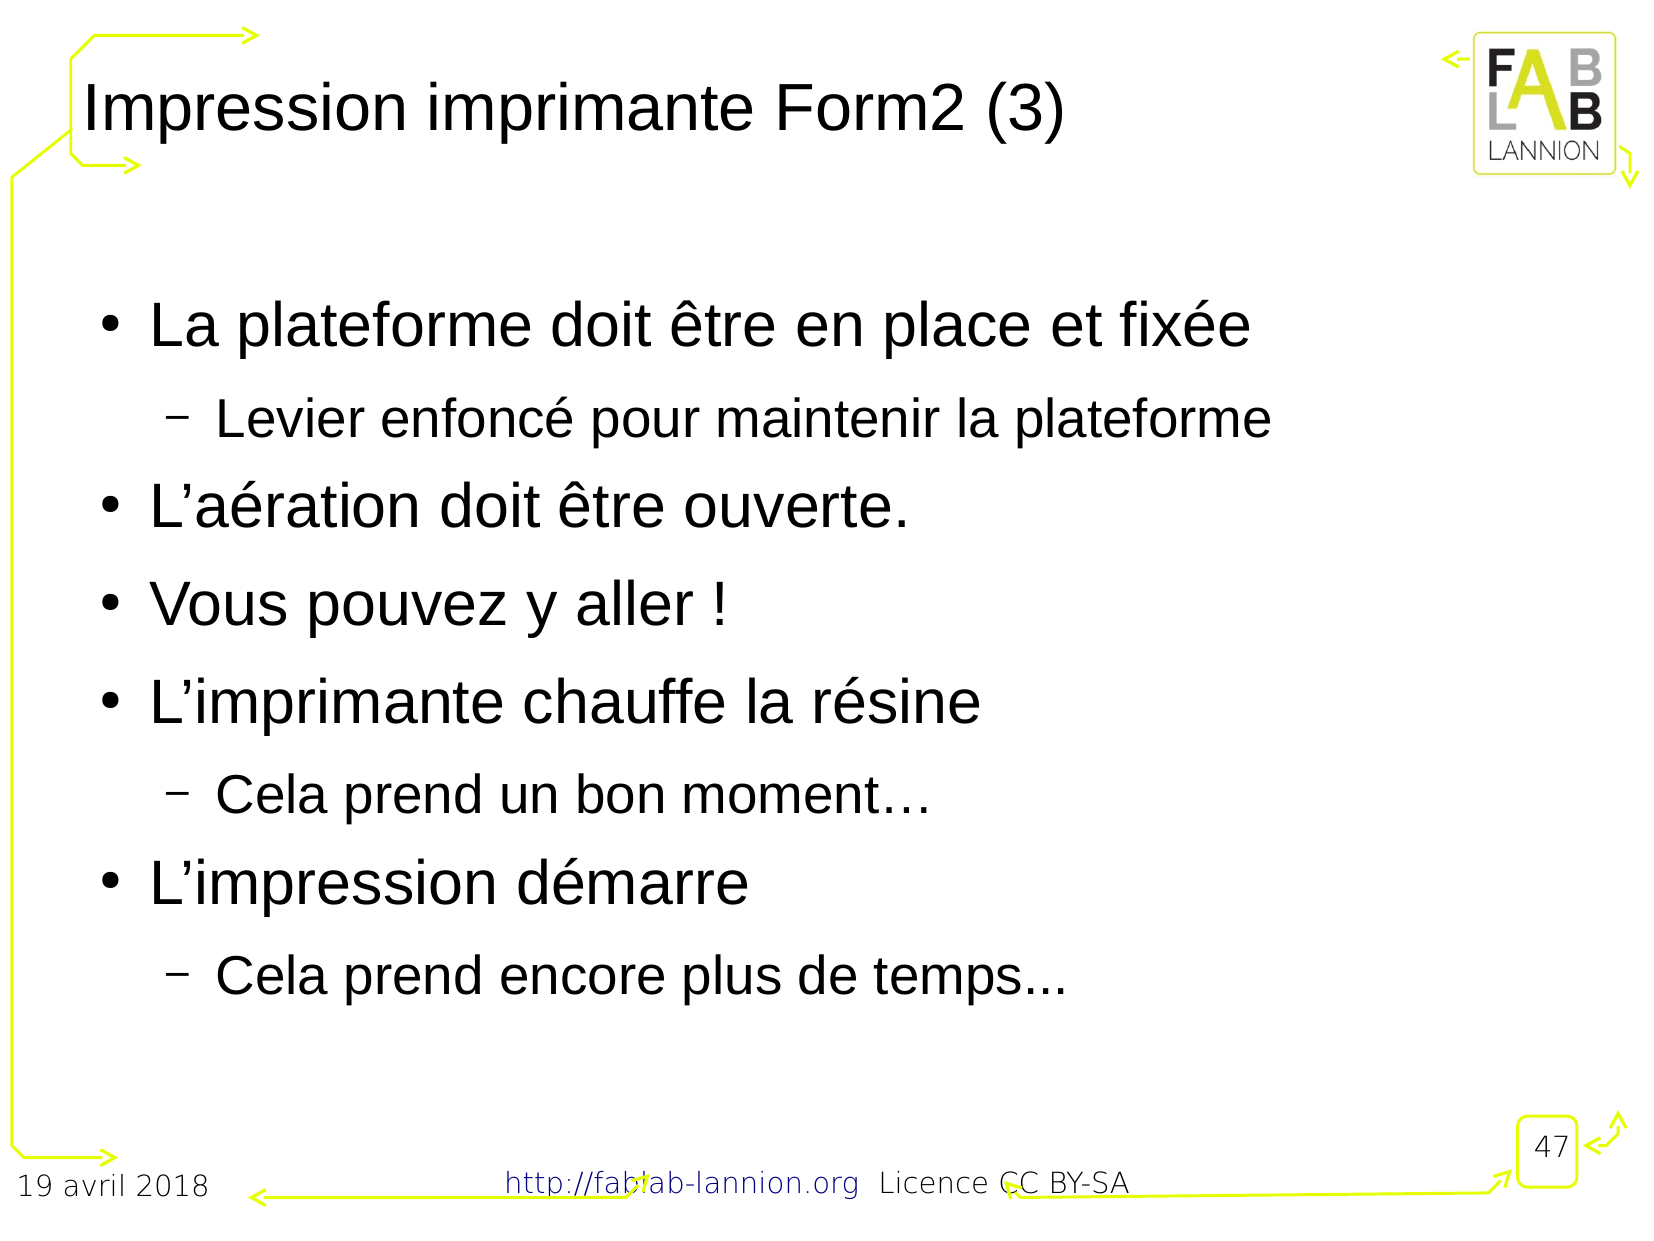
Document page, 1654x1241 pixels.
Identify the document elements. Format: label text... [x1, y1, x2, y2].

list La plateforme doit être en place et fixée Levier enfoncé pour maintenir la plateforme L’aération doit être ouverte. Vous pouvez y aller ! L’imprimante chauffe la résine Cela prend un bon moment… L’impression démarre Cela prend encore plus de temps... [82, 290, 1571, 1010]
picture [1470, 29, 1619, 178]
title Impression imprimante Form2 (3) [82, 49, 1441, 166]
